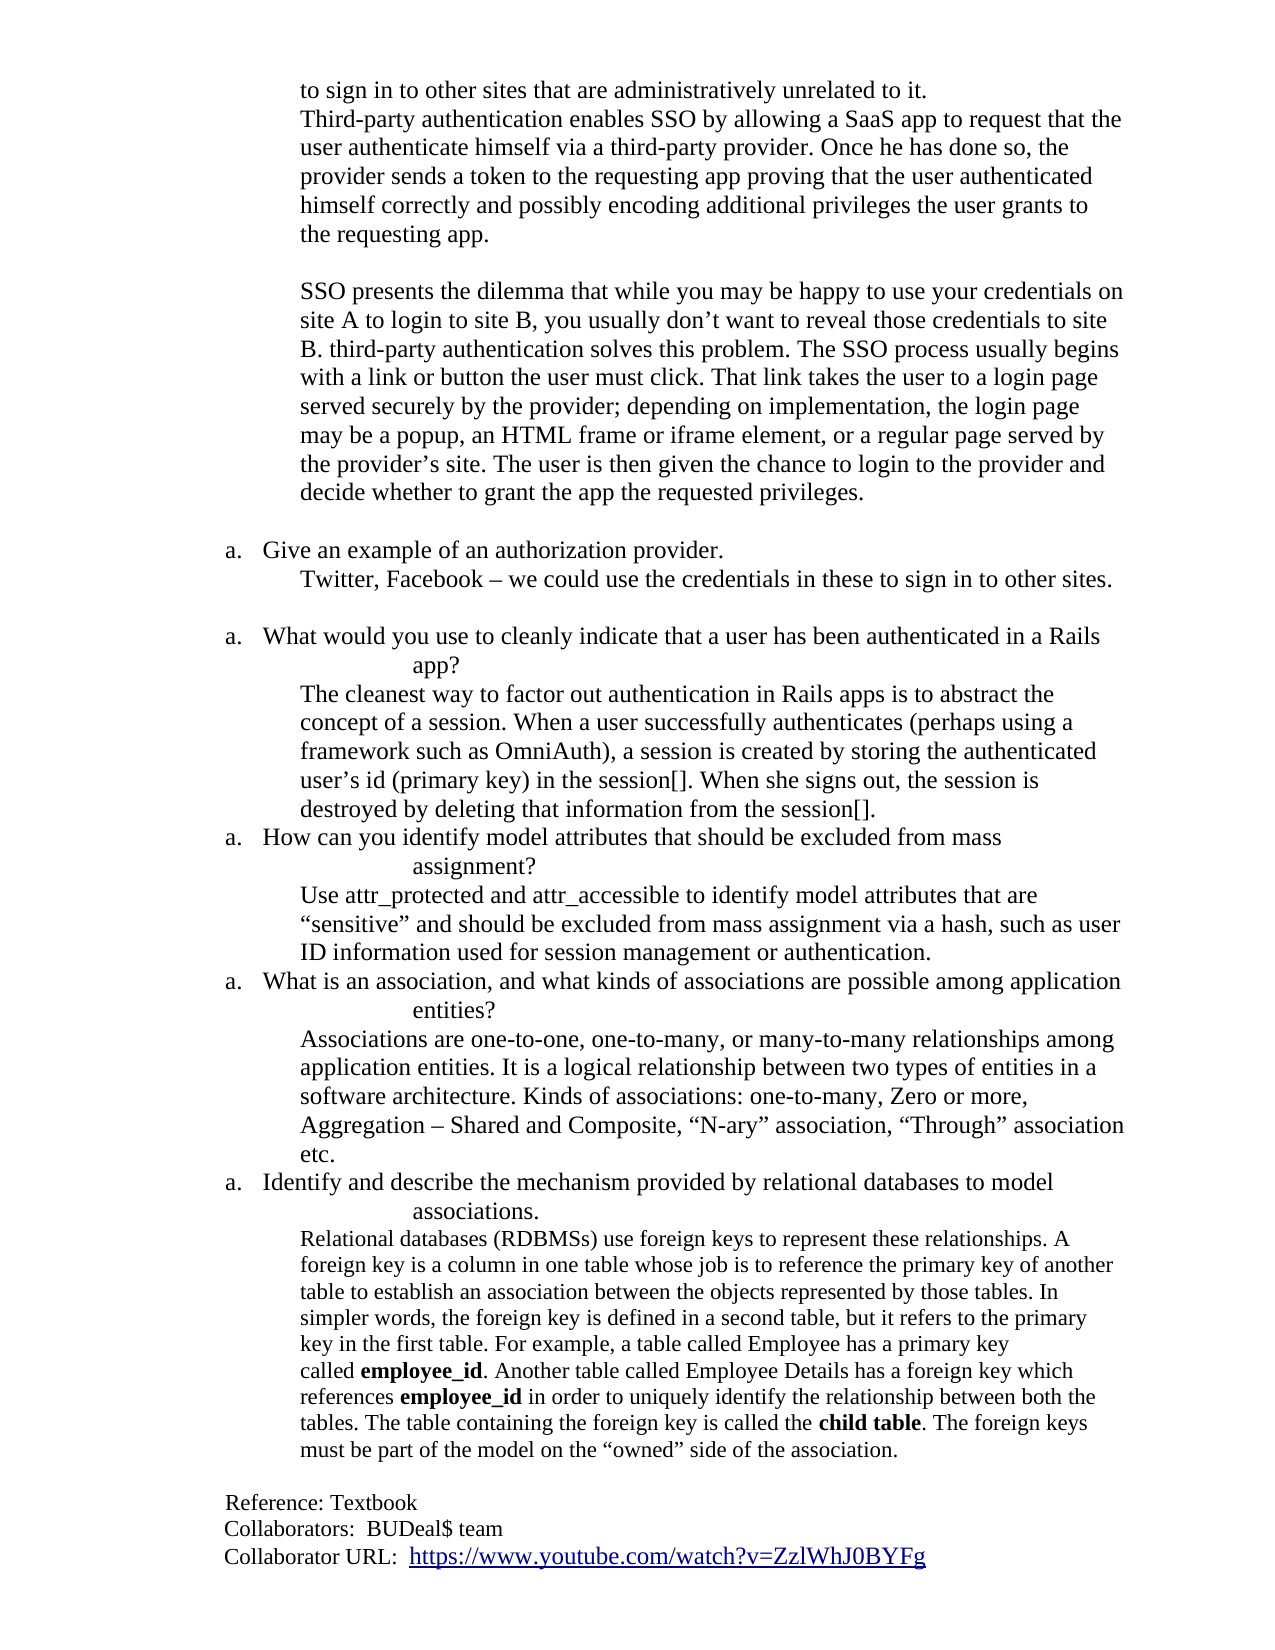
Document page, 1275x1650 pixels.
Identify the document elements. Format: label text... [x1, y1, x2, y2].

text Use attr_protected and attr_accessible to identify model attributes that are “sensitive” and should be excluded from mass assignment via a hash, such as user ID information used for session management or authentication. [300, 880, 1125, 966]
text Twitter, Facebook – we could use the credentials in these to sign in to other sites. [300, 564, 1125, 592]
text Collaborators: BUDeal$ team [224, 1515, 1125, 1541]
list Identify and describe the mechanism provided by relational databases to model associations. [225, 1167, 1125, 1225]
text Relational databases (RDBMSs) use foreign keys to represent these relationships. A foreign key is a column in one table whose job is to reference the primary key of another table to establish an association between the objects represented by those tables. In simpler words, the foreign key is defined in a second table, but it refers to the primary key in the first table. For example, a table called Employee has a primary key called employee_id. Another table called Employee Details has a foreign key which references employee_id in order to uniquely identify the relationship between both the tables. The table containing the foreign key is called the child table. The foreign keys must be part of the model on the “owned” side of the association. [300, 1225, 1125, 1462]
text Associations are one-to-one, one-to-many, or many-to-many relationships among application entities. It is a logical relationship between two types of entities in a software architecture. Kinds of associations: one-to-many, Zero or more, Aggregation – Shared and Composite, “N-ary” association, “Through” association etc. [300, 1024, 1125, 1167]
list How can you identify model attributes that should be excluded from mass assignment? [225, 822, 1125, 880]
text Reference: Textbook [150, 1488, 1125, 1515]
text Collaborator URL: https://www.youtube.com/watch?v=ZzlWhJ0BYFg [224, 1541, 1125, 1570]
text to sign in to other sites that are administratively unrelated to it. [300, 75, 1125, 104]
text Third-party authentication enables SSO by allowing a SaaS app to request that the user authenticate himself via a third-party provider. Once he has done so, the provider sends a token to the requesting app proving that the user authenticated himself correctly and possibly encoding additional privileges the user grants to the requesting app. [300, 104, 1125, 247]
list What would you use to cleanly indicate that a user has been authenticated in a Rails app? [225, 621, 1125, 679]
list Give an example of an authorization provider. [225, 535, 1125, 564]
text The cleanest way to factor out authentication in Rails apps is to abstract the concept of a session. When a user successfully authenticates (perhaps using a framework such as OmniAuth), a session is created by storing the authenticated user’s id (primary key) in the session[]. When she signs out, the session is destroyed by deleting that information from the session[]. [300, 679, 1125, 822]
list What is an association, and what kinds of associations are possible among application entities? [225, 966, 1125, 1024]
text SSO presents the dilemma that while you may be happy to use your credentials on site A to login to site B, you usually don’t want to reveal those credentials to site B. third-party authentication solves this problem. The SSO process usually begins with a link or button the user must click. That link takes the user to a login page served securely by the provider; depending on implementation, the login page may be a popup, an HTML frame or iframe element, or a regular page served by the provider’s site. The user is then given the chance to login to the provider and decide whether to grant the app the requested privileges. [300, 276, 1125, 506]
